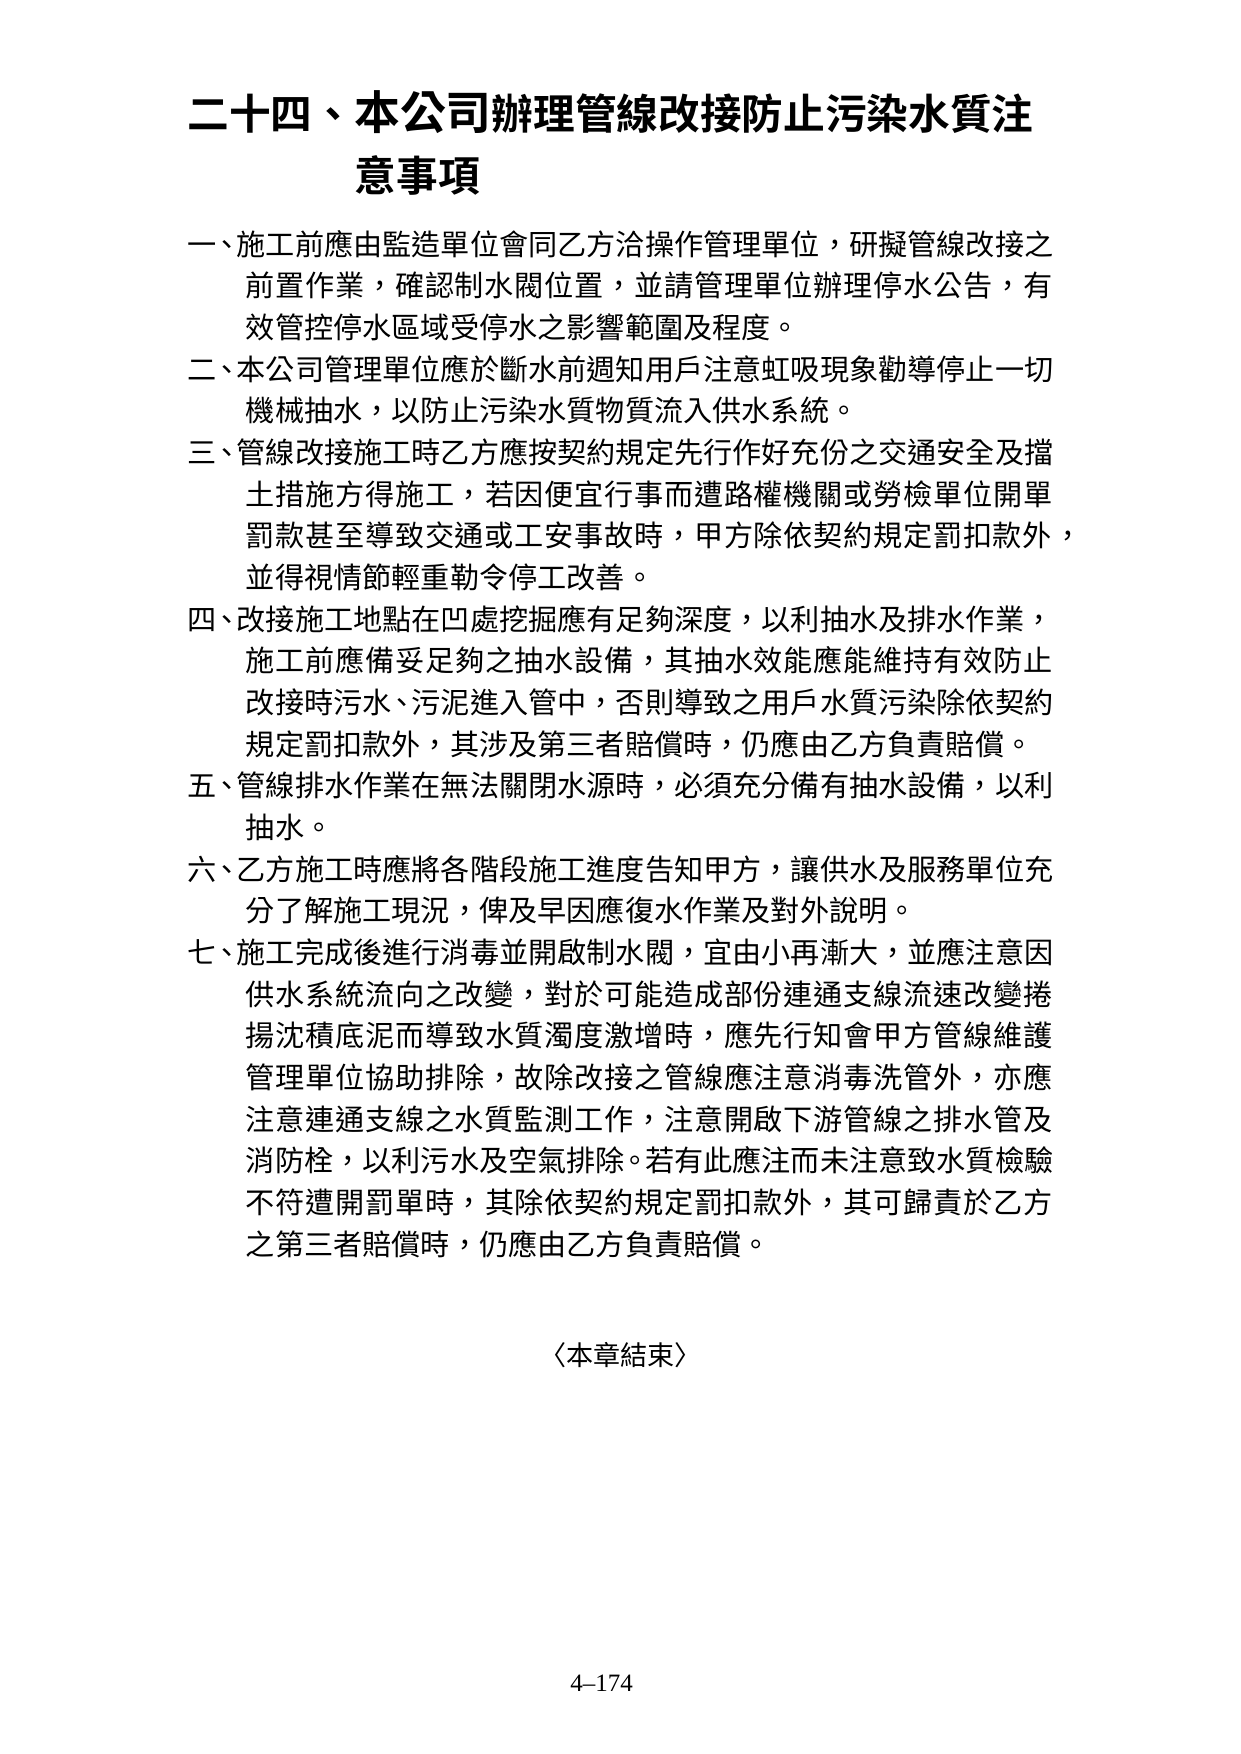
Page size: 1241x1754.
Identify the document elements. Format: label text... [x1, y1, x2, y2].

text 二十四、本公司辦理管線改接防止污染水質注意事項 [187, 76, 1053, 203]
text 〈本章結束〉 [193, 1316, 1047, 1391]
text 六、乙方施工時應將各階段施工進度告知甲方，讓供水及服務單位充分了解施工現況，俾及早因應復水作業及對外說明。 [187, 847, 1053, 930]
text 四、改接施工地點在凹處挖掘應有足夠深度，以利抽水及排水作業，施工前應備妥足夠之抽水設備，其抽水效能應能維持有效防止改接時污水、污泥進入管中，否則導致之用戶水質污染除依契約規定罰扣款外，其涉及第三者賠償時，仍應由乙方負責賠償。 [187, 597, 1053, 763]
text 七、施工完成後進行消毒並開啟制水閥，宜由小再漸大，並應注意因供水系統流向之改變，對於可能造成部份連通支線流速改變捲揚沈積底泥而導致水質濁度激增時，應先行知會甲方管線維護管理單位協助排除，故除改接之管線應注意消毒洗管外，亦應注意連通支線之水質監測工作，注意開啟下游管線之排水管及消防栓，以利污水及空氣排除。若有此應注而未注意致水質檢驗不符遭開罰單時，其除依契約規定罰扣款外，其可歸責於乙方之第三者賠償時，仍應由乙方負責賠償。 [187, 930, 1053, 1263]
text 二、本公司管理單位應於斷水前週知用戶注意虹吸現象勸導停止一切機械抽水，以防止污染水質物質流入供水系統。 [187, 347, 1053, 430]
text 五、管線排水作業在無法關閉水源時，必須充分備有抽水設備，以利抽水。 [187, 763, 1053, 847]
text 三、管線改接施工時乙方應按契約規定先行作好充份之交通安全及擋土措施方得施工，若因便宜行事而遭路權機關或勞檢單位開單罰款甚至導致交通或工安事故時，甲方除依契約規定罰扣款外，並得視情節輕重勒令停工改善。 [187, 430, 1053, 597]
text 一、施工前應由監造單位會同乙方洽操作管理單位，研擬管線改接之前置作業，確認制水閥位置，並請管理單位辦理停水公告，有效管控停水區域受停水之影響範圍及程度。 [187, 222, 1053, 347]
